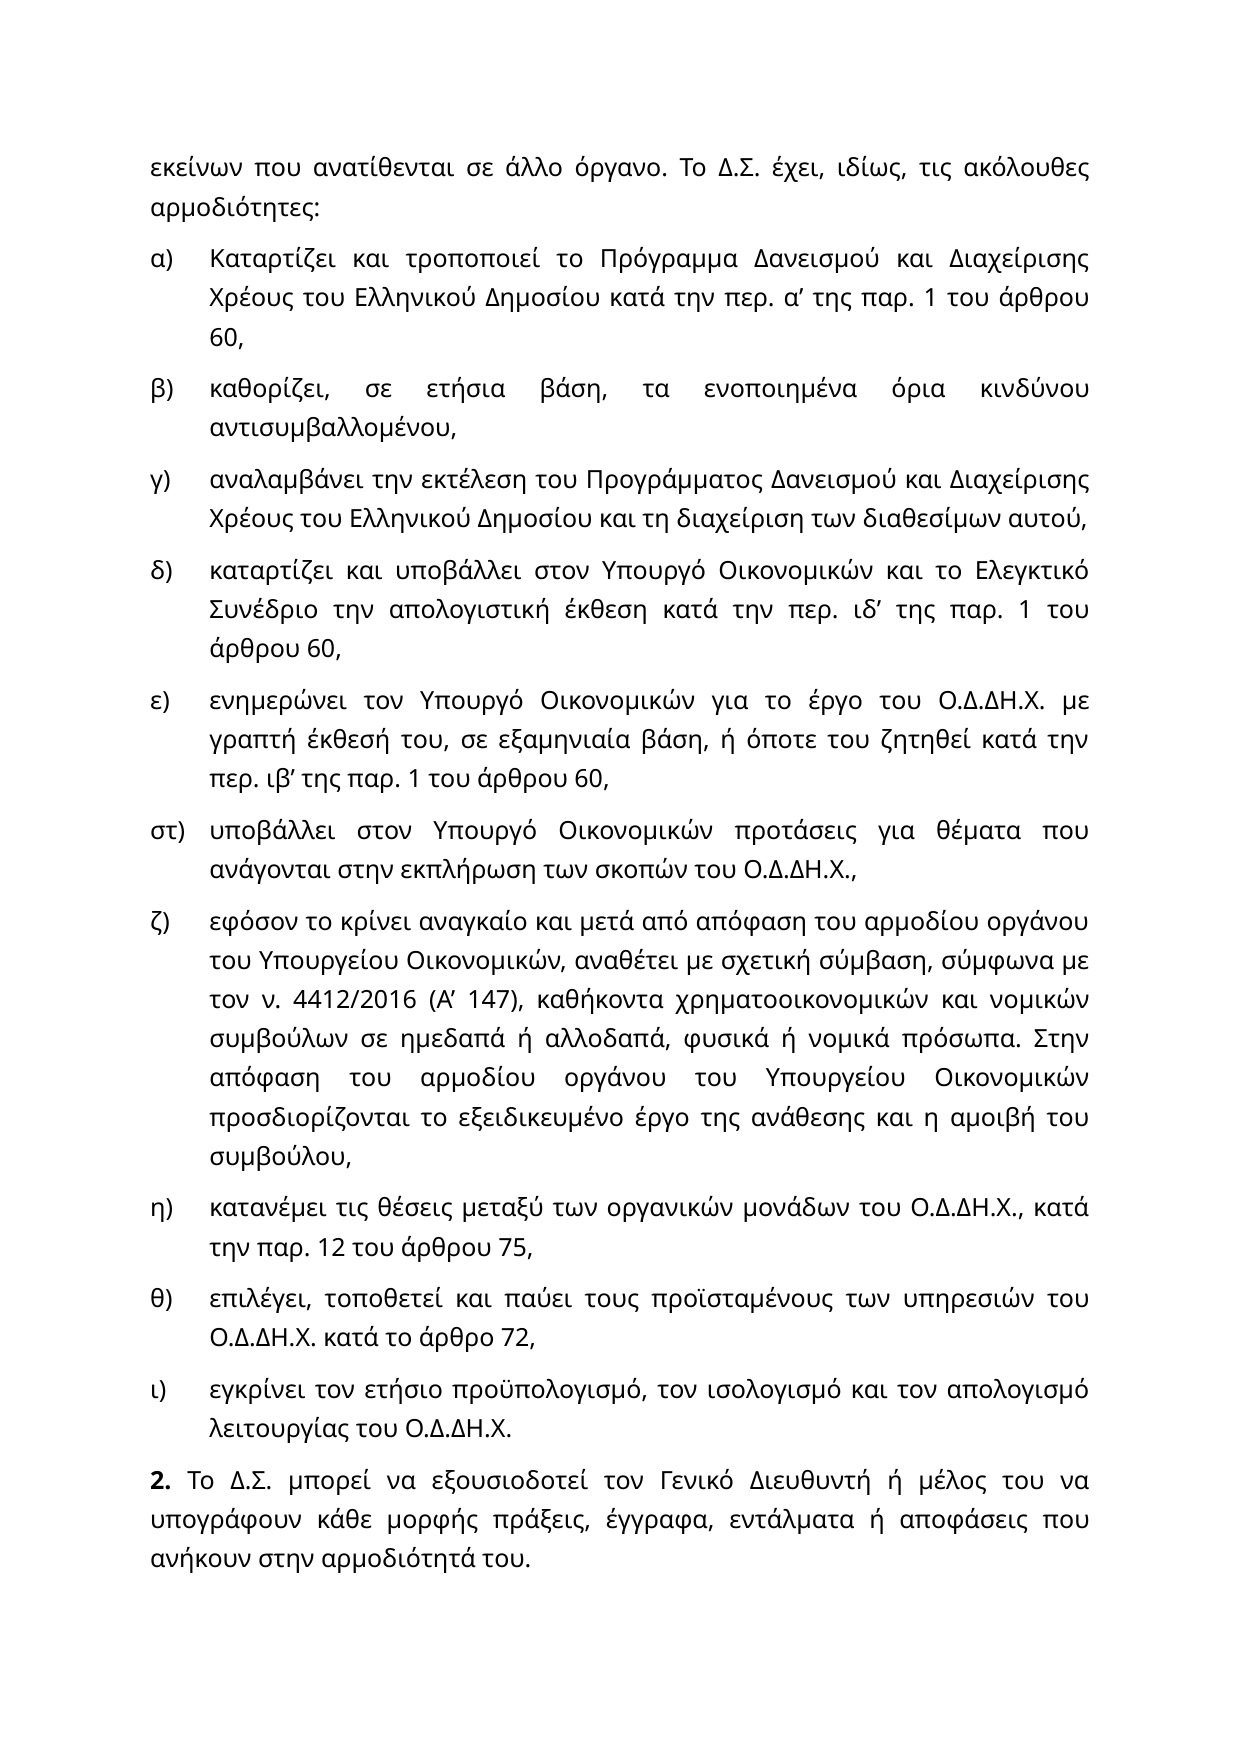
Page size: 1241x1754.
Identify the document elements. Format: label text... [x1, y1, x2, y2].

list δ) καταρτίζει και υποβάλλει στον Υπουργό Οικονομικών και το Ελεγκτικό Συνέδριο την απολογιστική έκθεση κατά την περ. ιδ’ της παρ. 1 του άρθρου 60, [150, 552, 1090, 665]
list θ) επιλέγει, τοποθετεί και παύει τους προϊσταμένους των υπηρεσιών του Ο.Δ.ΔΗ.Χ. κατά το άρθρο 72, [150, 1281, 1090, 1354]
list ε) ενημερώνει τον Υπουργό Οικονομικών για το έργο του Ο.Δ.ΔΗ.Χ. με γραπτή έκθεσή του, σε εξαμηνιαία βάση, ή όποτε του ζητηθεί κατά την περ. ιβ’ της παρ. 1 του άρθρου 60, [150, 682, 1090, 795]
list στ) υποβάλλει στον Υπουργό Οικονομικών προτάσεις για θέματα που ανάγονται στην εκπλήρωση των σκοπών του Ο.Δ.ΔΗ.Χ., [150, 812, 1090, 886]
list β) καθορίζει, σε ετήσια βάση, τα ενοποιημένα όρια κινδύνου αντισυμβαλλομένου, [150, 371, 1090, 444]
text 2. Το Δ.Σ. μπορεί να εξουσιοδοτεί τον Γενικό Διευθυντή ή μέλος του να υπογράφουν κάθε μορφής πράξεις, έγγραφα, εντάλματα ή αποφάσεις που ανήκουν στην αρμοδιότητά του. [150, 1462, 1090, 1575]
list η) κατανέμει τις θέσεις μεταξύ των οργανικών μονάδων του Ο.Δ.ΔΗ.Χ., κατά την παρ. 12 του άρθρου 75, [150, 1190, 1090, 1263]
list α) Καταρτίζει και τροποποιεί το Πρόγραμμα Δανεισμού και Διαχείρισης Χρέους του Ελληνικού Δημοσίου κατά την περ. α’ της παρ. 1 του άρθρου 60, [150, 241, 1090, 353]
list γ) αναλαμβάνει την εκτέλεση του Προγράμματος Δανεισμού και Διαχείρισης Χρέους του Ελληνικού Δημοσίου και τη διαχείριση των διαθεσίμων αυτού, [150, 462, 1090, 535]
list ζ) εφόσον το κρίνει αναγκαίο και μετά από απόφαση του αρμοδίου οργάνου του Υπουργείου Οικονομικών, αναθέτει με σχετική σύμβαση, σύμφωνα με τον ν. 4412/2016 (Α’ 147), καθήκοντα χρηματοοικονομικών και νομικών συμβούλων σε ημεδαπά ή αλλοδαπά, φυσικά ή νομικά πρόσωπα. Στην απόφαση του αρμοδίου οργάνου του Υπουργείου Οικονομικών προσδιορίζονται το εξειδικευμένο έργο της ανάθεσης και η αμοιβή του συμβούλου, [150, 903, 1090, 1172]
text εκείνων που ανατίθενται σε άλλο όργανο. Το Δ.Σ. έχει, ιδίως, τις ακόλουθες αρμοδιότητες: [150, 150, 1090, 223]
list ι) εγκρίνει τον ετήσιο προϋπολογισμό, τον ισολογισμό και τον απολογισμό λειτουργίας του Ο.Δ.ΔΗ.Χ. [150, 1372, 1090, 1445]
